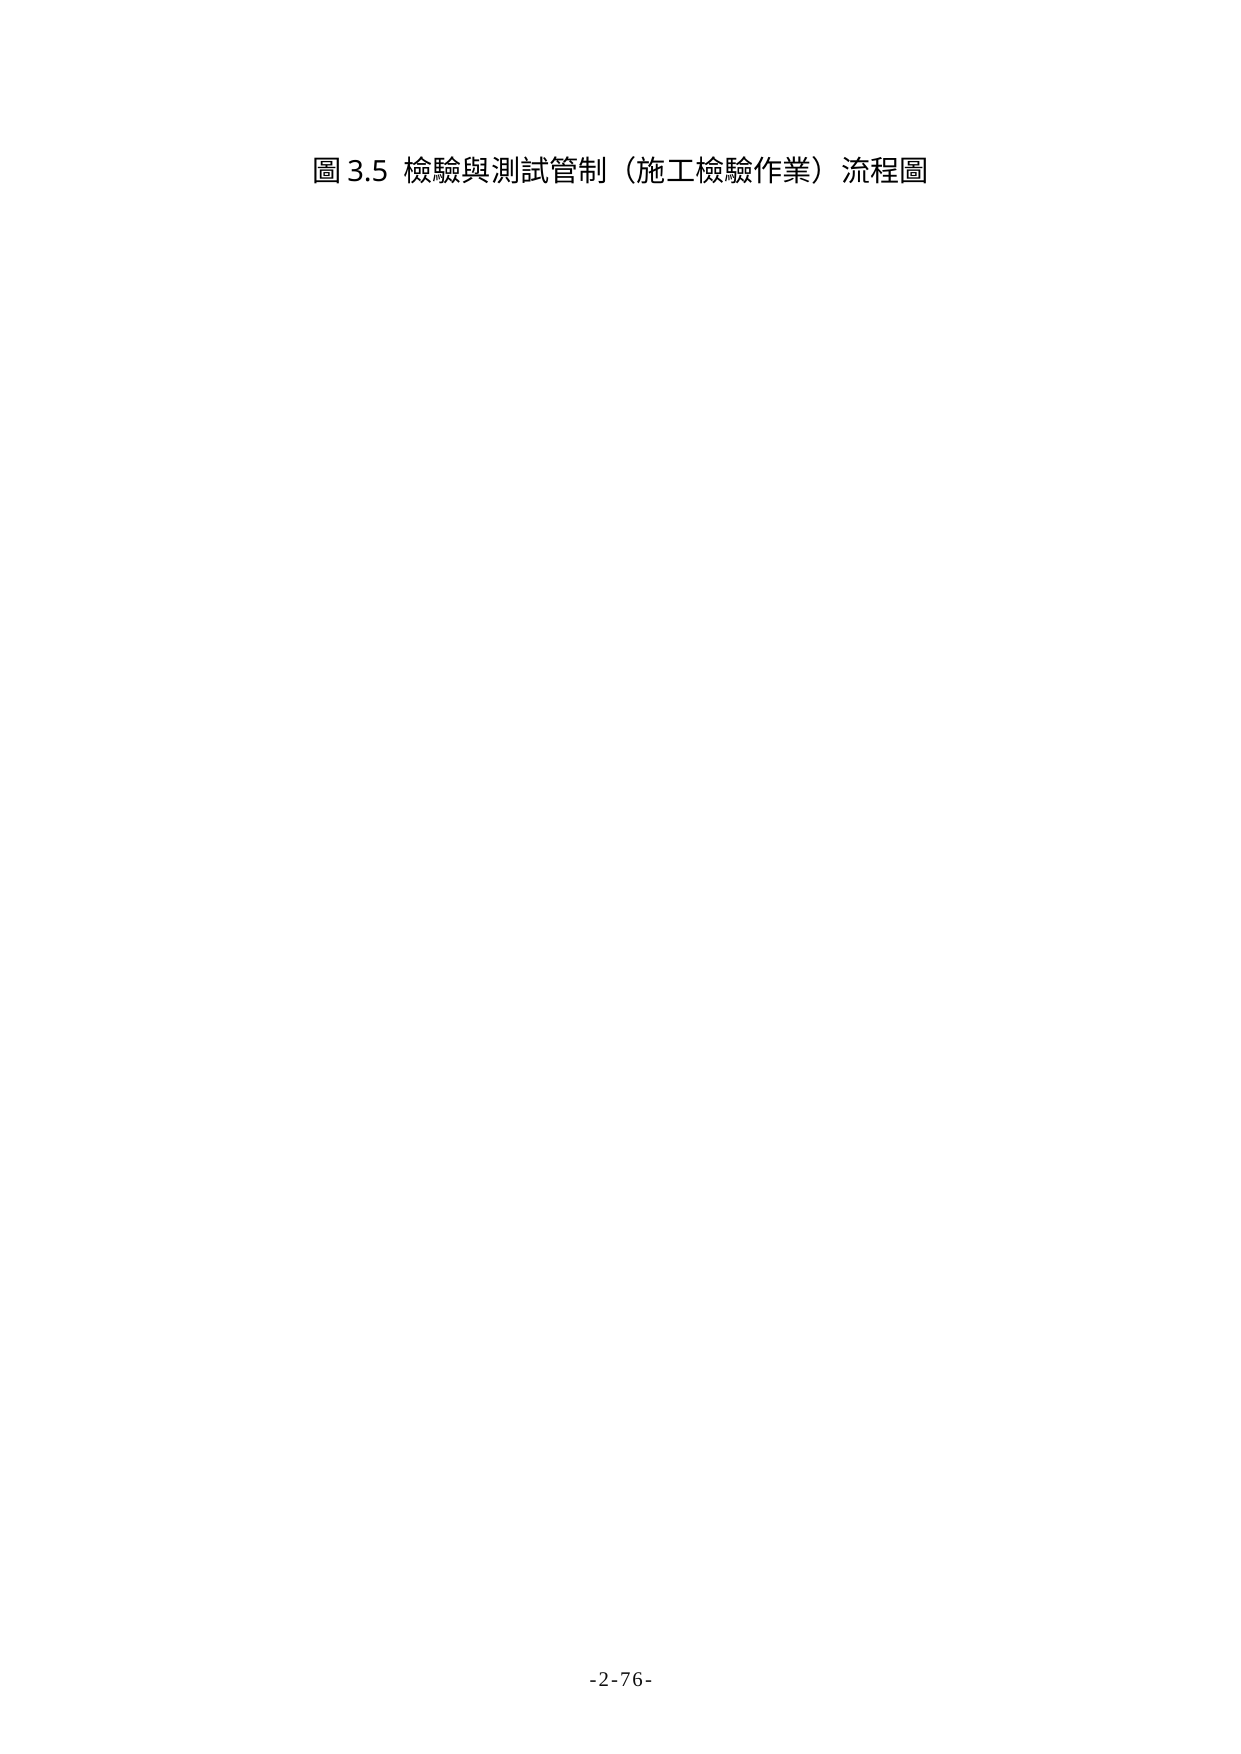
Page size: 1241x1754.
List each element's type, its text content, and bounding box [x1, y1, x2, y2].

text 圖3.5 檢驗與測試管制（施工檢驗作業）流程圖 [148, 148, 1092, 190]
